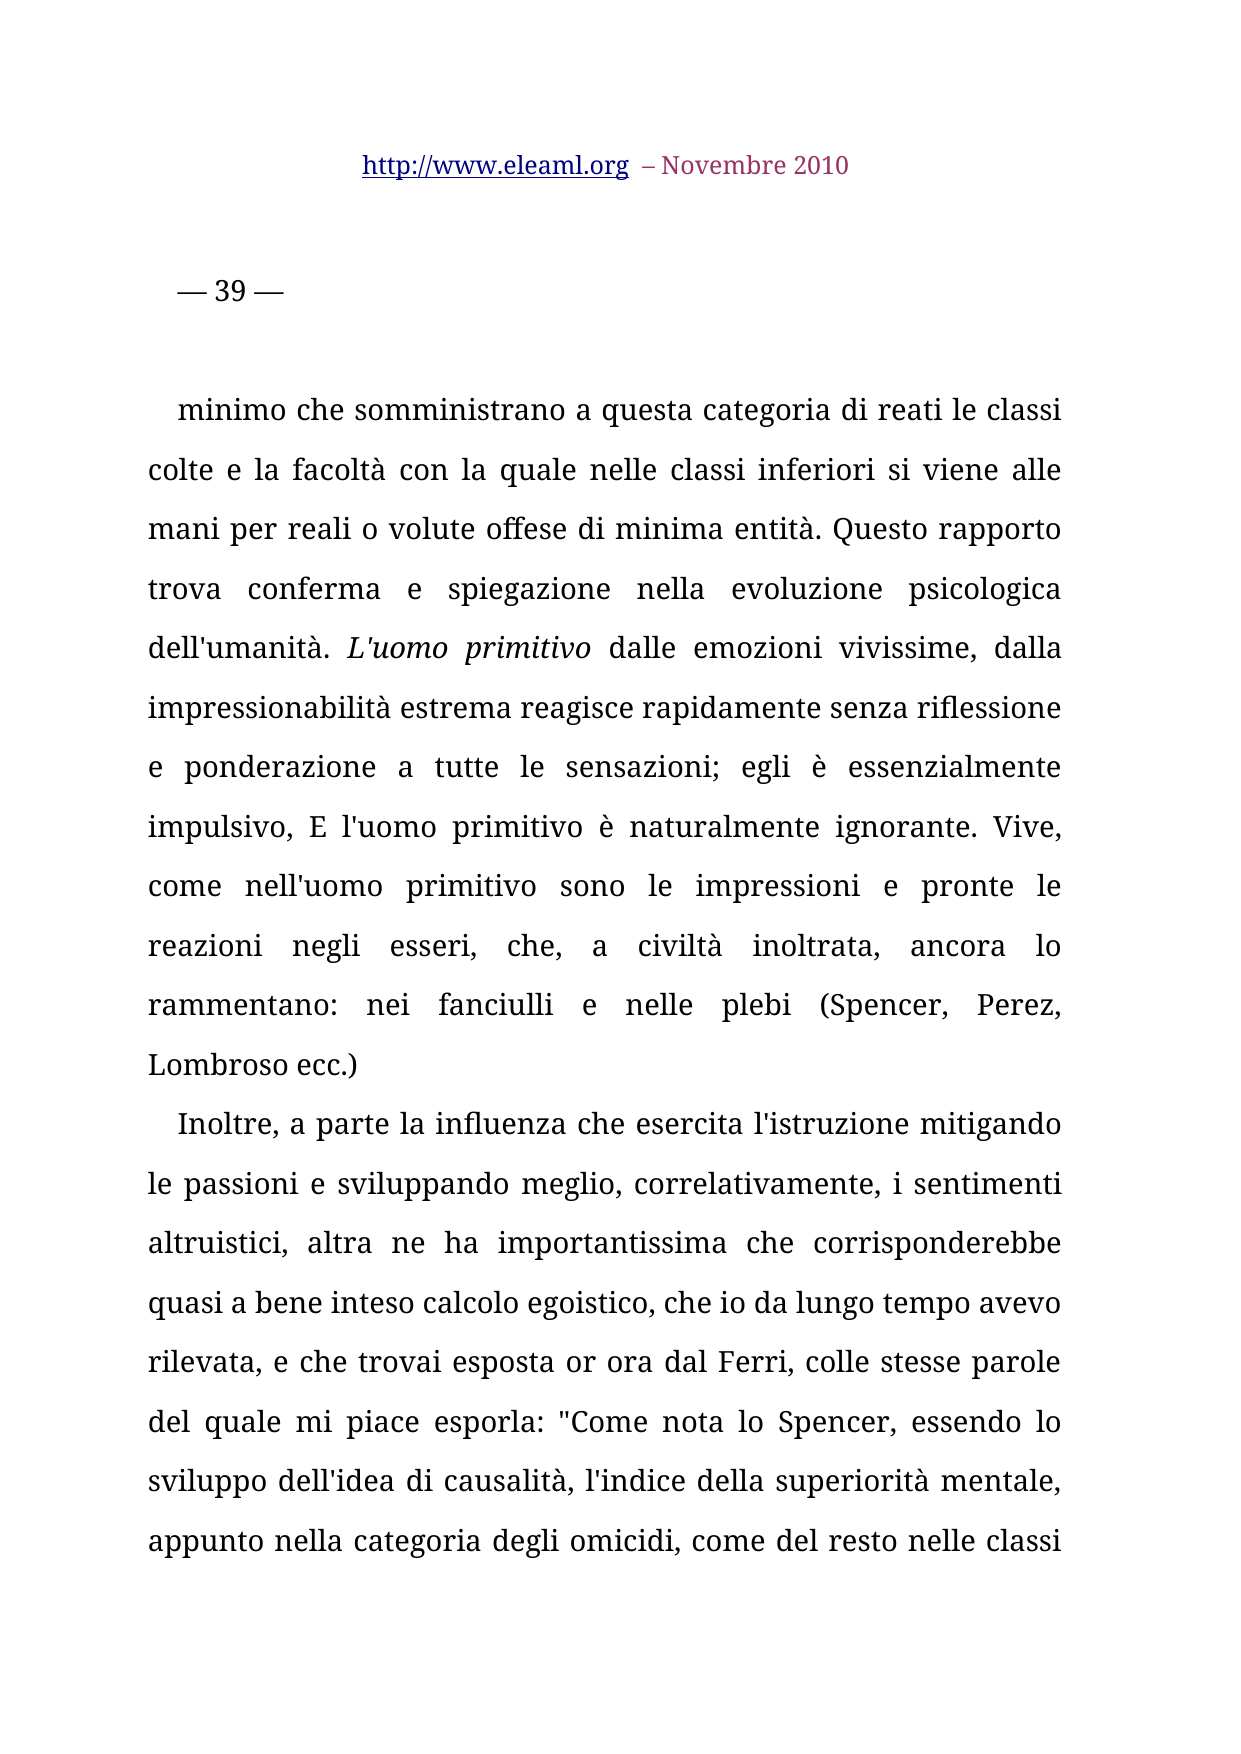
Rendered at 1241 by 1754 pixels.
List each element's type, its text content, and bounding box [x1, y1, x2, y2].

text Inoltre, a parte la influenza che esercita l'istruzione mitigando le passioni e sviluppando meglio, correlativamente, i sentimenti altruistici, altra ne ha importantissima che corrisponderebbe quasi a bene inteso calcolo egoistico, che io da lungo tempo avevo rilevata, e che trovai esposta or ora dal Ferri, colle stesse parole del quale mi piace esporla: "Come nota lo Spencer, essendo lo sviluppo dell'idea di causalità, l'indice della superiorità mentale, appunto nella categoria degli omicidi, come del resto nelle classi [148, 1103, 1063, 1559]
text — 39 — [148, 271, 1063, 310]
text minimo che somministrano a questa categoria di reati le classi colte e la facoltà con la quale nelle classi inferiori si viene alle mani per reali o volute offese di minima entità. Questo rapporto trova conferma e spiegazione nella evoluzione psicologica dell'umanità. L'uomo primitivo dalle emozioni vivissime, dalla impressionabilità estrema reagisce rapidamente senza riflessione e ponderazione a tutte le sensazioni; egli è essenzialmente impulsivo, E l'uomo primitivo è naturalmente ignorante. Vive, come nell'uomo primitivo sono le impressioni e pronte le reazioni negli esseri, che, a civiltà inoltrata, ancora lo rammentano: nei fanciulli e nelle plebi (Spencer, Perez, Lombroso ecc.) [148, 390, 1063, 1084]
